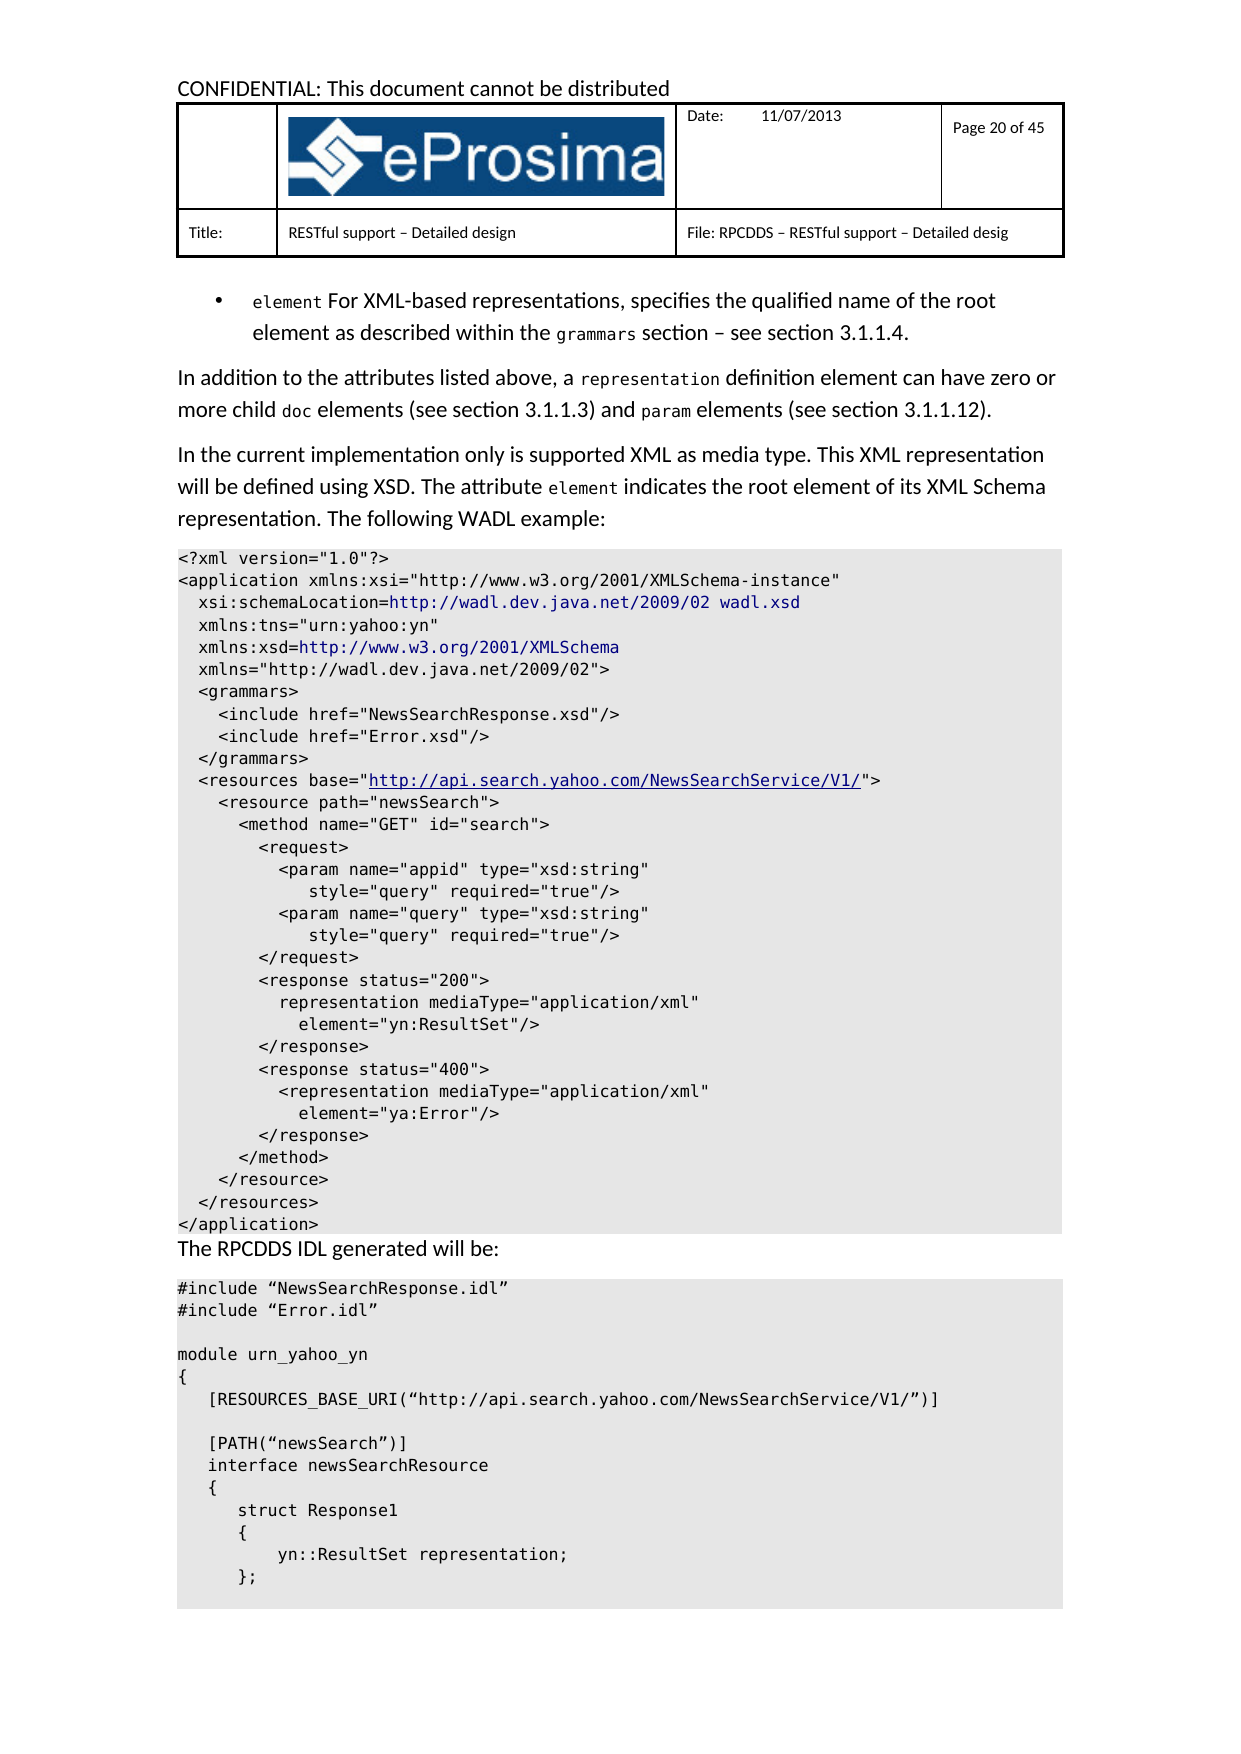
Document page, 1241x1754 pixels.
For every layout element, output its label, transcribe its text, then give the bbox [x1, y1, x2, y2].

picture [288, 117, 665, 196]
list element For XML-based representations, specifies the qualified name of the root element as described within the grammars section – see section 3.1.1.4. [215, 286, 1063, 346]
table_header #include “NewsSearchResponse.idl” #include “Error.idl” module urn_yahoo_yn { [RESOURCES_BASE_URI(“http://api.search.yahoo.com/NewsSearchService/V1/”)] [PATH(“newsSearch”)] interface newsSearchResource { struct Response1 { yn::ResultSet representation; }; [177, 1279, 1063, 1609]
text The RPCDDS IDL generated will be: [177, 1234, 1063, 1262]
text In addition to the attributes listed above, a representation definition element can have zero or more child doc elements (see section 3.1.1.3) and param elements (see section 3.1.1.12). [177, 363, 1063, 423]
table_header <?xml version="1.0"?> <application xmlns:xsi="http://www.w3.org/2001/XMLSchema-instance" xsi:schemaLocation=http://wadl.dev.java.net/2009/02 wadl.xsd xmlns:tns="urn:yahoo:yn" xmlns:xsd=http://www.w3.org/2001/XMLSchema xmlns="http://wadl.dev.java.net/2009/02"> <grammars> <include href="NewsSearchResponse.xsd"/> <include href="Error.xsd"/> </grammars> <resources base="http://api.search.yahoo.com/NewsSearchService/V1/"> <resource path="newsSearch"> <method name="GET" id="search"> <request> <param name="appid" type="xsd:string" style="query" required="true"/> <param name="query" type="xsd:string" style="query" required="true"/> </request> <response status="200"> representation mediaType="application/xml" element="yn:ResultSet"/> </response> <response status="400"> <representation mediaType="application/xml" element="ya:Error"/> </response> </method> </resource> </resources> </application> [178, 549, 1062, 1234]
text In the current implementation only is supported XML as media type. This XML representation will be defined using XSD. The attribute element indicates the root element of its XML Schema representation. The following WADL example: [177, 440, 1063, 532]
